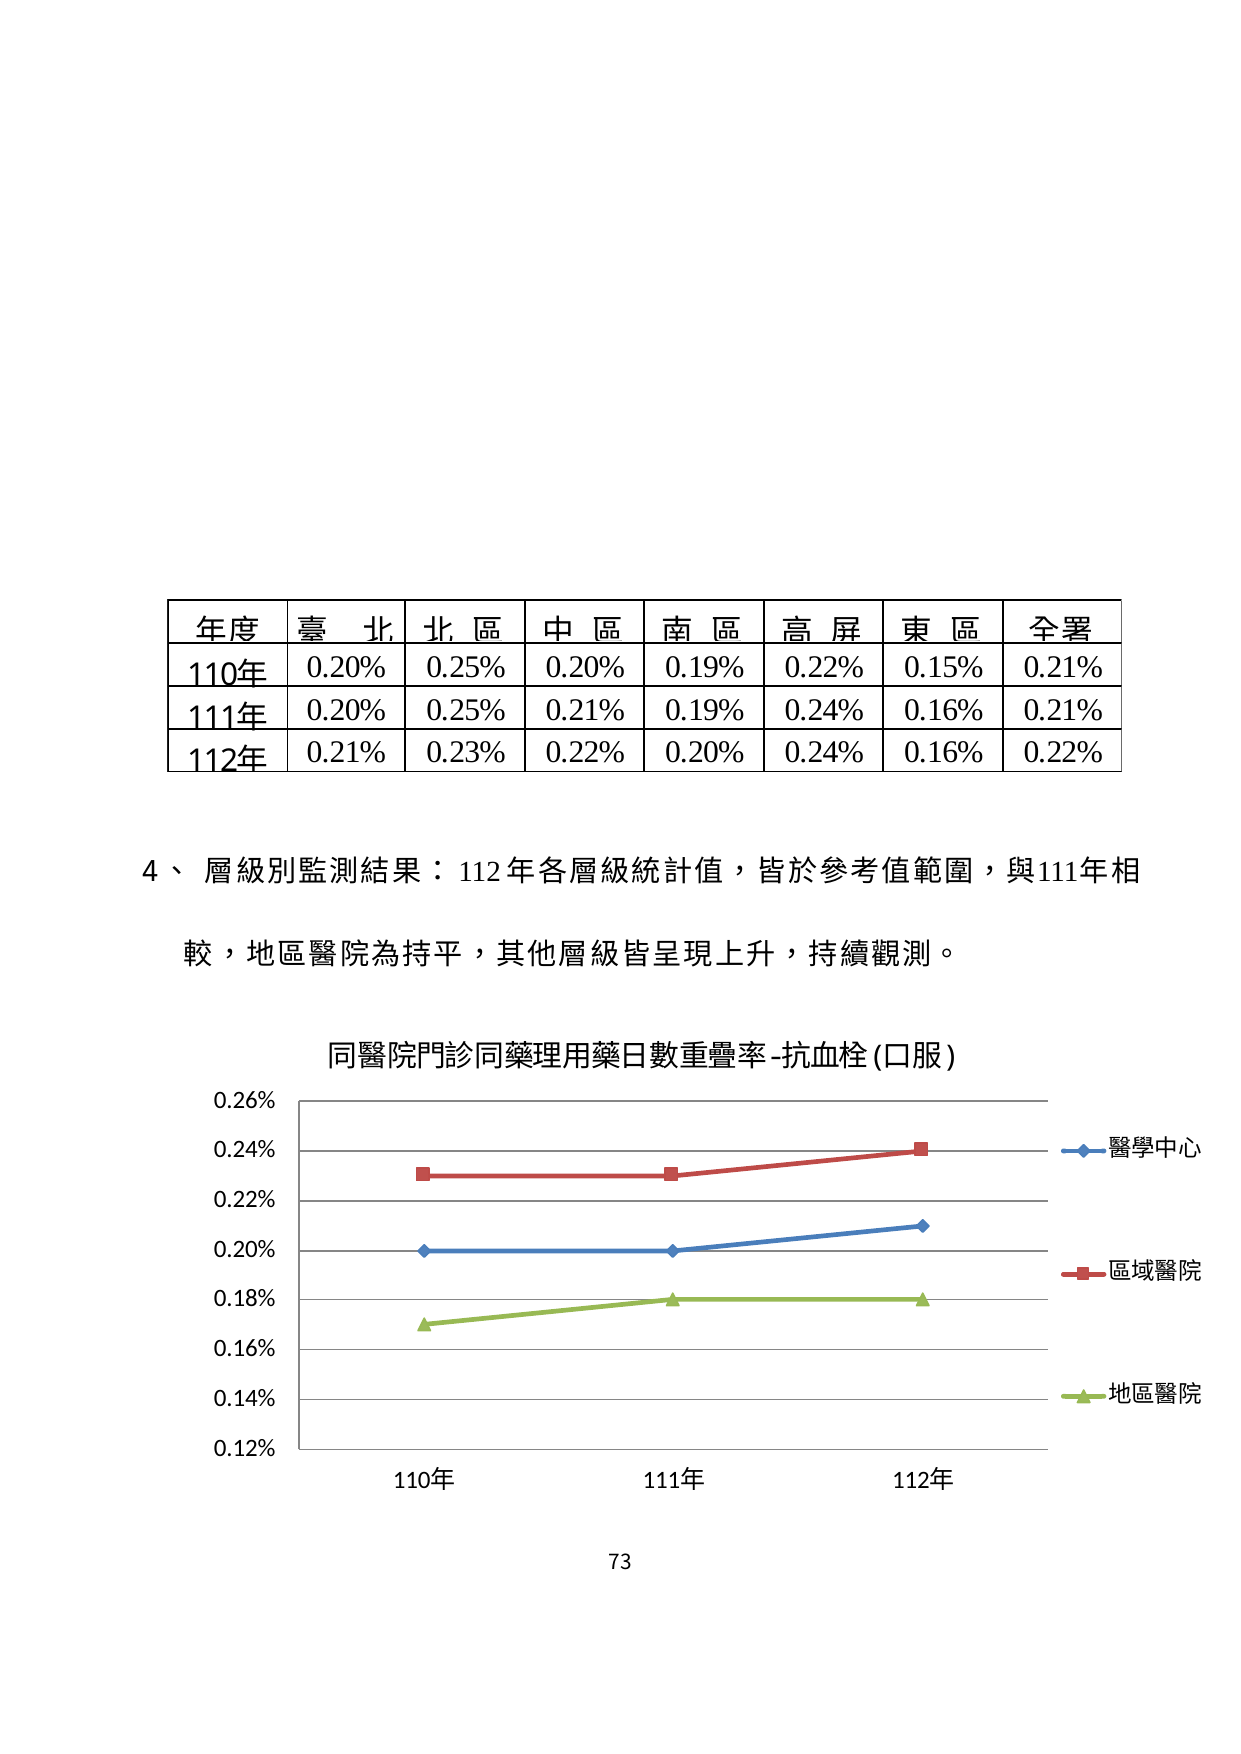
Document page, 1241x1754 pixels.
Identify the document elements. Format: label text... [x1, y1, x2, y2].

list 層級別監測結果：112年各層級統計值，皆於參考值範圍，與111年相較，地區醫院為持平，其他層級皆呈現上升，持續觀測。 [139, 785, 1151, 973]
